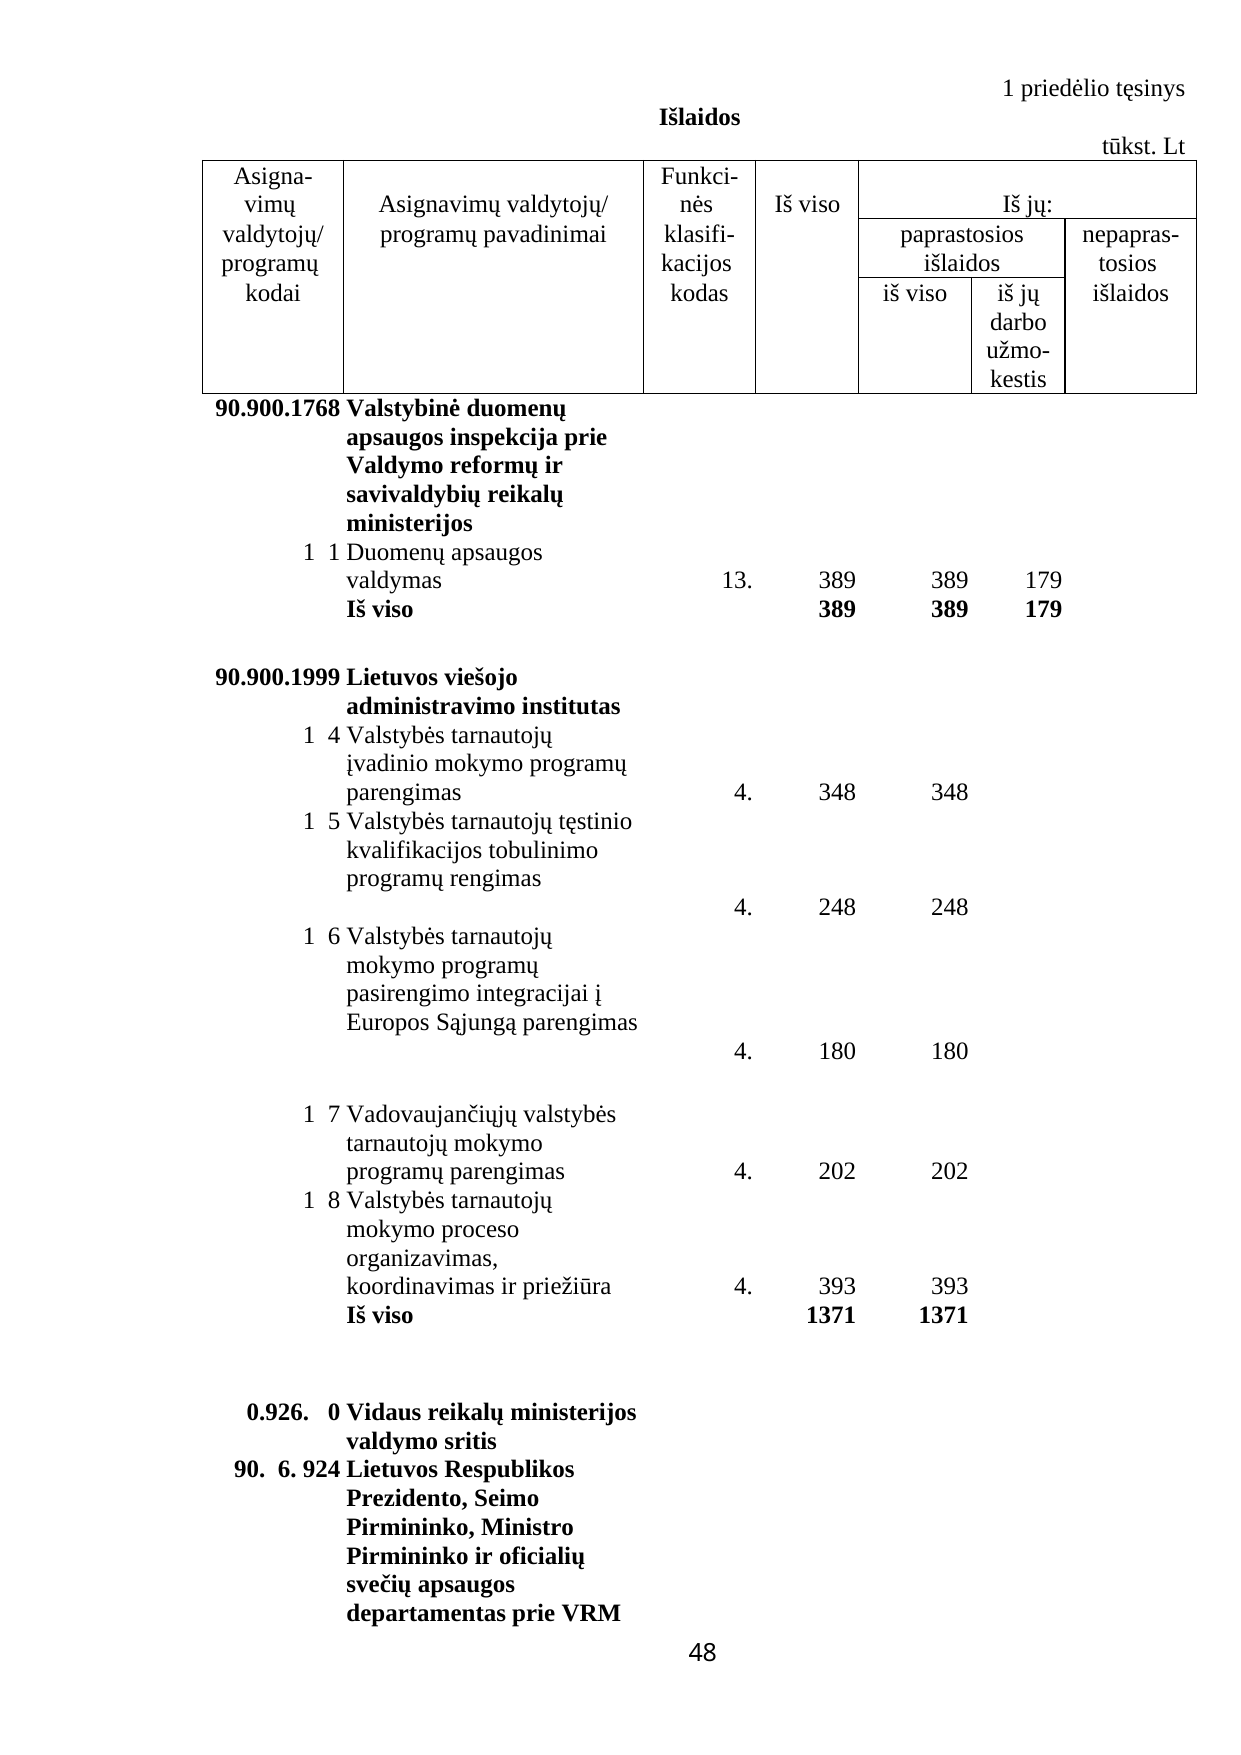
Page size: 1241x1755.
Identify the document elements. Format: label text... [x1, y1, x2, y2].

table_cell [756, 1397, 859, 1454]
table_cell [756, 628, 859, 662]
table_cell [643, 394, 756, 537]
table_cell klasifi-kacijos [644, 218, 755, 277]
table_cell [971, 720, 1065, 806]
table_cell 0.926. 0 [203, 1397, 343, 1454]
table_cell 90.900.1999 [203, 662, 343, 720]
table_cell Iš viso [343, 1300, 643, 1334]
table_cell [971, 628, 1065, 662]
table_cell [1065, 537, 1196, 594]
table_cell 348 [859, 720, 971, 806]
table_cell nepapras-tosios [1066, 219, 1196, 277]
table_header 1 priedėlio tęsinys [203, 74, 1196, 102]
table_cell 1 1 [203, 537, 343, 594]
table_cell Asignavimų valdytojų/ [344, 161, 643, 218]
table_cell Asigna-vimų [203, 161, 343, 218]
table_cell [343, 1334, 643, 1397]
table_cell [756, 277, 858, 393]
table_cell kodai [203, 277, 343, 393]
table_cell [971, 1455, 1065, 1627]
table_cell Lietuvos Respublikos Prezidento, Seimo Pirmininko, Ministro Pirmininko ir oficialių svečių apsaugos departamentas prie VRM [343, 1455, 643, 1627]
table_cell [756, 662, 859, 720]
table_cell 1371 [756, 1300, 859, 1334]
table_cell 202 [859, 1099, 971, 1185]
table_cell [1065, 1334, 1196, 1397]
table_cell 1 6 [203, 921, 343, 1099]
table_cell 248 [756, 806, 859, 921]
table_cell 348 [756, 720, 859, 806]
table_cell [971, 1185, 1065, 1300]
table_cell Iš viso [756, 161, 858, 218]
table_cell [859, 1397, 971, 1454]
table_cell 4. [643, 1185, 756, 1300]
table_cell 393 [859, 1185, 971, 1300]
table_cell išlaidos [1066, 277, 1196, 393]
table_cell [203, 1300, 343, 1334]
table_cell [1065, 1300, 1196, 1334]
table_cell [643, 628, 756, 662]
table_cell 202 [756, 1099, 859, 1185]
table_cell [1065, 921, 1196, 1099]
table_cell [643, 1455, 756, 1627]
table_cell [971, 1099, 1065, 1185]
table_cell Iš viso [343, 594, 643, 628]
table_cell [343, 628, 643, 662]
table_cell [203, 1334, 343, 1397]
table_cell 90.900.1768 [203, 394, 343, 537]
table_cell [756, 1334, 859, 1397]
table_cell Valstybės tarnautojų įvadinio mokymo programų parengimas [343, 720, 643, 806]
table_cell [1065, 806, 1196, 921]
table_cell 1371 [859, 1300, 971, 1334]
table_cell [643, 594, 756, 628]
table_cell 179 [971, 594, 1065, 628]
table_cell [1065, 1185, 1196, 1300]
table_cell Vadovaujančiųjų valstybės tarnautojų mokymo programų parengimas [343, 1099, 643, 1185]
table_cell 90. 6. 924 [203, 1455, 343, 1627]
table_cell [971, 1397, 1065, 1454]
table_cell programų pavadinimai [344, 218, 643, 277]
table_cell [643, 1300, 756, 1334]
table_cell [1065, 594, 1196, 628]
table_cell iš viso [859, 278, 971, 393]
table_cell Duomenų apsaugos valdymas [343, 537, 643, 594]
table_cell [643, 662, 756, 720]
table_cell [1065, 394, 1196, 537]
table_cell [971, 921, 1065, 1099]
table_cell [859, 662, 971, 720]
table_cell 389 [756, 594, 859, 628]
table_cell [971, 662, 1065, 720]
table_cell [859, 394, 971, 537]
table_cell [643, 1397, 756, 1454]
table_cell 180 [756, 921, 859, 1099]
table_cell [756, 1455, 859, 1627]
table_cell [1065, 1099, 1196, 1185]
table_cell 389 [756, 537, 859, 594]
table_cell Funkci-nės [644, 161, 755, 218]
table_cell 1 5 [203, 806, 343, 921]
table_cell [1065, 662, 1196, 720]
table_cell [971, 394, 1065, 537]
table_cell [203, 594, 343, 628]
table_cell Vidaus reikalų ministerijos valdymo sritis [343, 1397, 643, 1454]
table_cell tūkst. Lt [203, 131, 1196, 160]
table_cell [971, 1300, 1065, 1334]
table_cell 389 [859, 594, 971, 628]
table_cell Valstybinė duomenų apsaugos inspekcija prie Valdymo reformų ir savivaldybių reikalų ministerijos [343, 394, 643, 537]
table_cell Lietuvos viešojo administravimo institutas [343, 662, 643, 720]
table_cell 1 7 [203, 1099, 343, 1185]
table_cell 1 8 [203, 1185, 343, 1300]
table_cell [756, 394, 859, 537]
table_cell [643, 1334, 756, 1397]
table_cell Išlaidos [203, 102, 1196, 131]
table_cell 4. [643, 1099, 756, 1185]
table_cell 248 [859, 806, 971, 921]
table_cell Valstybės tarnautojų mokymo programų pasirengimo integracijai į Europos Sąjungą parengimas [343, 921, 643, 1099]
table_cell 389 [859, 537, 971, 594]
table_cell 179 [971, 537, 1065, 594]
table_cell Iš jų: [859, 161, 1196, 218]
table_cell [1065, 1455, 1196, 1627]
table_cell kodas [644, 277, 755, 393]
table_cell Valstybės tarnautojų mokymo proceso organizavimas, koordinavimas ir priežiūra [343, 1185, 643, 1300]
table_cell [1065, 1397, 1196, 1454]
table_cell [859, 1334, 971, 1397]
table_cell Valstybės tarnautojų tęstinio kvalifikacijos tobulinimo programų rengimas [343, 806, 643, 921]
table_cell valdytojų/ programų [203, 218, 343, 277]
table_cell [1065, 628, 1196, 662]
table_cell 393 [756, 1185, 859, 1300]
table_cell [1065, 720, 1196, 806]
table_cell 180 [859, 921, 971, 1099]
table_cell [344, 277, 643, 393]
table_cell [859, 1455, 971, 1627]
table_cell [971, 806, 1065, 921]
table_cell [203, 628, 343, 662]
table_cell [971, 1334, 1065, 1397]
table_cell 13. [643, 537, 756, 594]
table_cell 4. [643, 720, 756, 806]
table_cell [756, 218, 858, 277]
table_cell 1 4 [203, 720, 343, 806]
table_cell paprastosios išlaidos [859, 219, 1064, 277]
table_cell [859, 628, 971, 662]
table_cell iš jų darbo užmo-kestis [972, 278, 1064, 393]
table_cell 4. [643, 806, 756, 921]
table_cell 4. [643, 921, 756, 1099]
